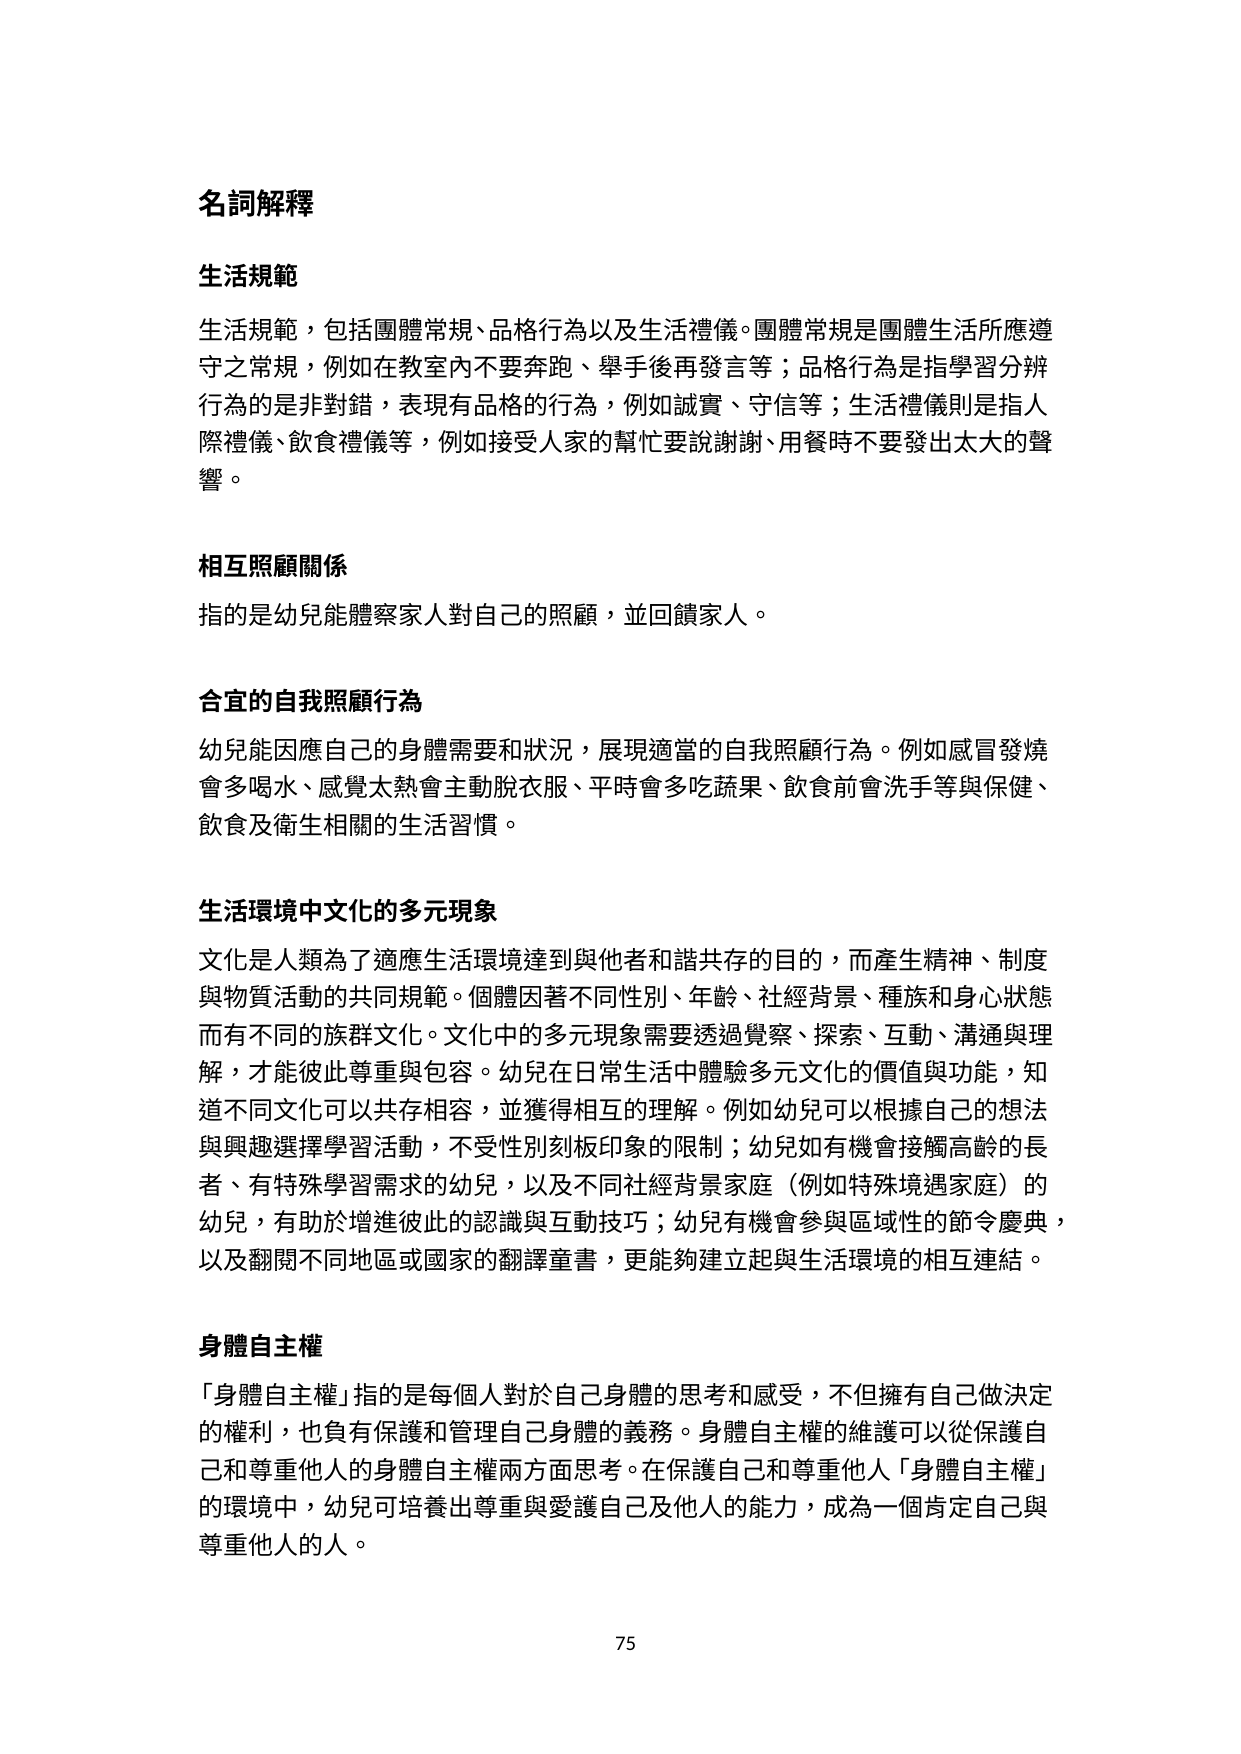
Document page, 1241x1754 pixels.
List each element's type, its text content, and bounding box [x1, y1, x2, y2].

text 文化是人類為了適應生活環境達到與他者和諧共存的目的，而產生精神、制度與物質活動的共同規範。個體因著不同性別、年齡、社經背景、種族和身心狀態而有不同的族群文化。文化中的多元現象需要透過覺察、探索、互動、溝通與理解，才能彼此尊重與包容。幼兒在日常生活中體驗多元文化的價值與功能，知道不同文化可以共存相容，並獲得相互的理解。例如幼兒可以根據自己的想法與興趣選擇學習活動，不受性別刻板印象的限制；幼兒如有機會接觸高齡的長者、有特殊學習需求的幼兒，以及不同社經背景家庭（例如特殊境遇家庭）的幼兒，有助於增進彼此的認識與互動技巧；幼兒有機會參與區域性的節令慶典，以及翻閱不同地區或國家的翻譯童書，更能夠建立起與生活環境的相互連結。 [198, 939, 1053, 1277]
text 身體自主權 [198, 1326, 1053, 1363]
text 指的是幼兒能體察家人對自己的照顧，並回饋家人。 [198, 594, 1053, 632]
text 合宜的自我照顧行為 [198, 681, 1053, 718]
text 幼兒能因應自己的身體需要和狀況，展現適當的自我照顧行為。例如感冒發燒會多喝水、感覺太熱會主動脫衣服、平時會多吃蔬果、飲食前會洗手等與保健、飲食及衛生相關的生活習慣。 [198, 729, 1053, 842]
text 生活規範 [198, 256, 1053, 293]
text 名詞解釋 [198, 164, 1053, 239]
text 生活環境中文化的多元現象 [198, 891, 1053, 928]
text 相互照顧關係 [198, 546, 1053, 583]
text 生活規範，包括團體常規、品格行為以及生活禮儀。團體常規是團體生活所應遵守之常規，例如在教室內不要奔跑、舉手後再發言等；品格行為是指學習分辨行為的是非對錯，表現有品格的行為，例如誠實、守信等；生活禮儀則是指人際禮儀、飲食禮儀等，例如接受人家的幫忙要說謝謝、用餐時不要發出太大的聲響。 [198, 309, 1053, 497]
text 「身體自主權」指的是每個人對於自己身體的思考和感受，不但擁有自己做決定的權利，也負有保護和管理自己身體的義務。身體自主權的維護可以從保護自己和尊重他人的身體自主權兩方面思考。在保護自己和尊重他人「身體自主權」的環境中，幼兒可培養出尊重與愛護自己及他人的能力，成為一個肯定自己與尊重他人的人。 [198, 1374, 1053, 1562]
